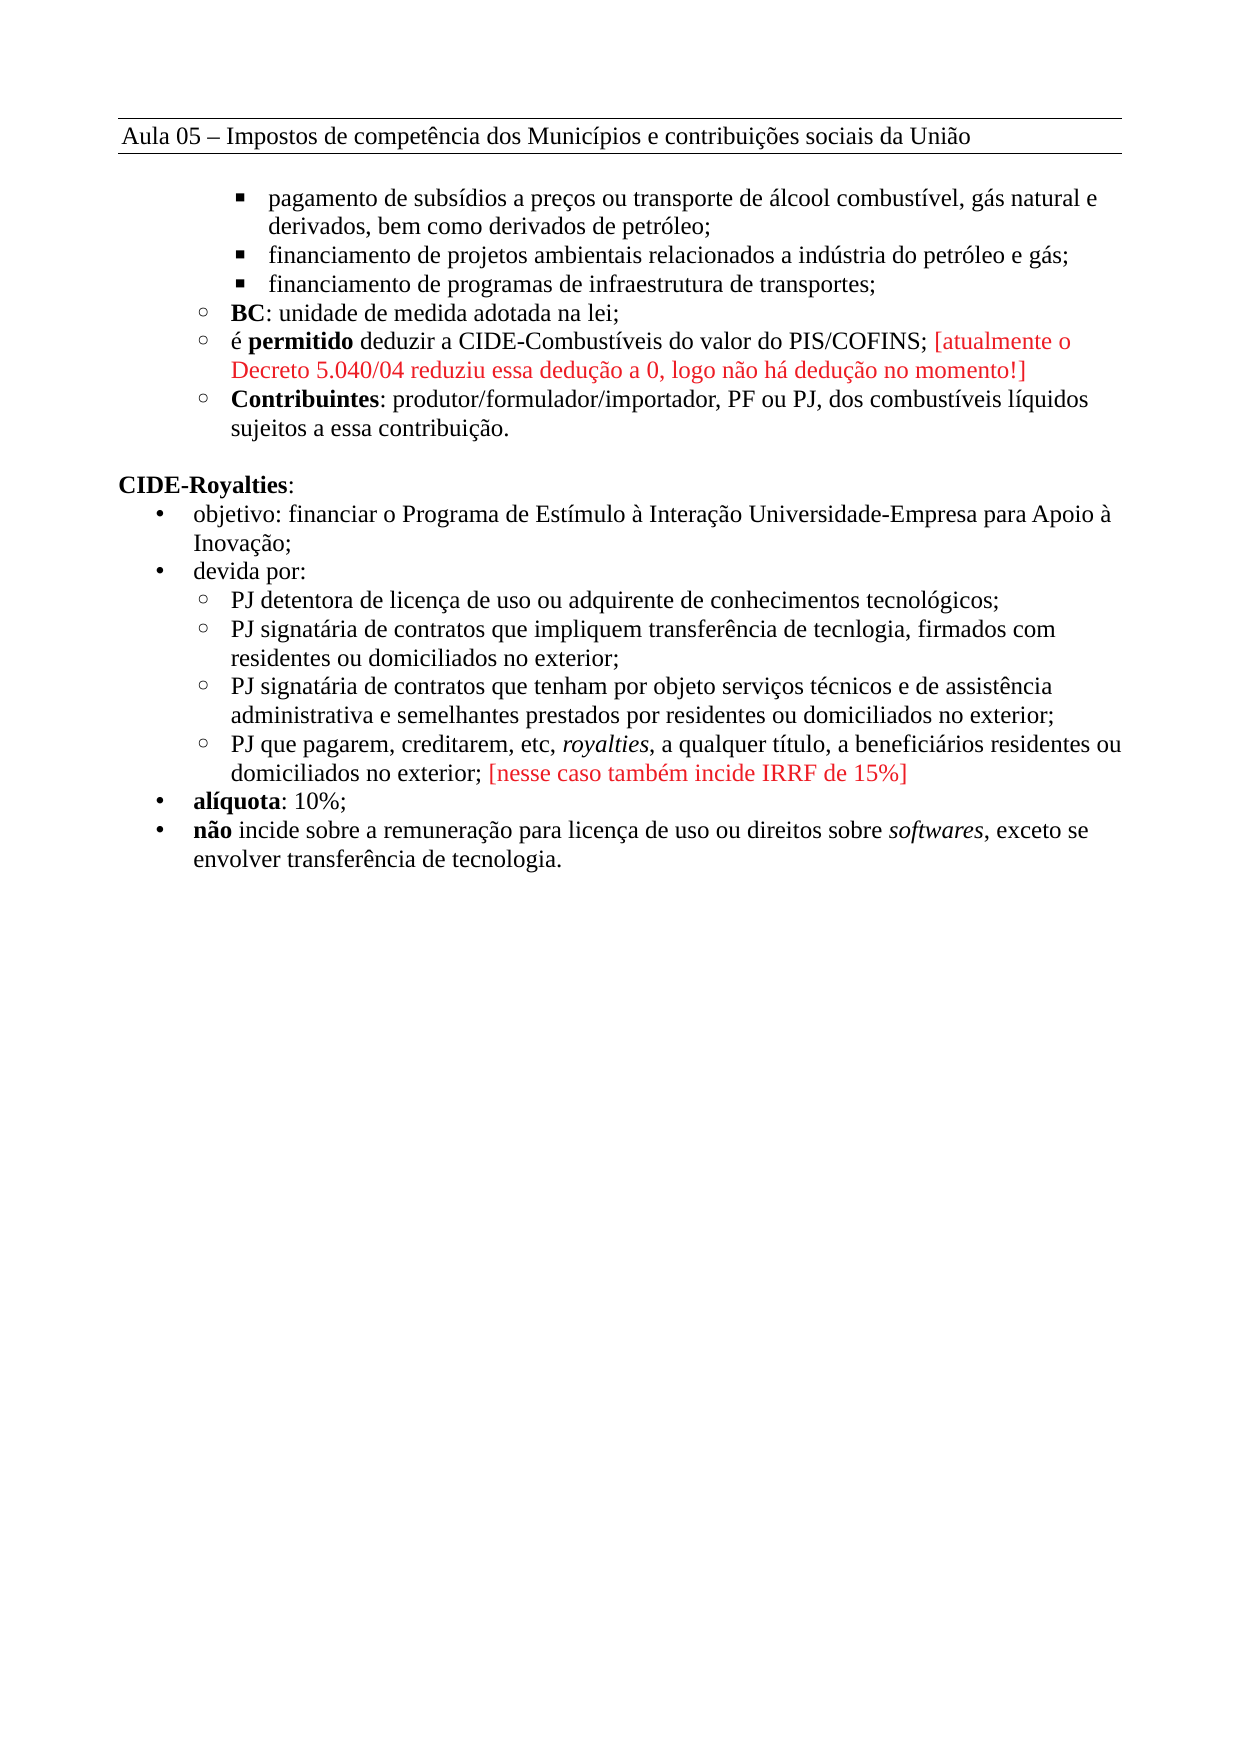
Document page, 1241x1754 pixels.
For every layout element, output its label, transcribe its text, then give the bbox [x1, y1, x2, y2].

list financiamento de projetos ambientais relacionados a indústria do petróleo e gás; [231, 240, 1122, 269]
list financiamento de programas de infraestrutura de transportes; [231, 269, 1122, 298]
list PJ signatária de contratos que impliquem transferência de tecnlogia, firmados com residentes ou domiciliados no exterior; [193, 614, 1122, 671]
list PJ detentora de licença de uso ou adquirente de conhecimentos tecnológicos; [193, 585, 1122, 614]
list devida por: [156, 556, 1122, 585]
list pagamento de subsídios a preços ou transporte de álcool combustível, gás natural e derivados, bem como derivados de petróleo; [231, 183, 1122, 240]
list BC: unidade de medida adotada na lei; [193, 298, 1122, 326]
list PJ signatária de contratos que tenham por objeto serviços técnicos e de assistência administrativa e semelhantes prestados por residentes ou domiciliados no exterior; [193, 671, 1122, 729]
list PJ que pagarem, creditarem, etc, royalties, a qualquer título, a beneficiários residentes ou domiciliados no exterior; [nesse caso também incide IRRF de 15%] [193, 729, 1122, 786]
list objetivo: financiar o Programa de Estímulo à Interação Universidade-Empresa para Apoio à Inovação; [156, 499, 1122, 556]
list alíquota: 10%; [156, 786, 1122, 815]
list é permitido deduzir a CIDE-Combustíveis do valor do PIS/COFINS; [atualmente o Decreto 5.040/04 reduziu essa dedução a 0, logo não há dedução no momento!] [193, 326, 1122, 384]
list Contribuintes: produtor/formulador/importador, PF ou PJ, dos combustíveis líquidos sujeitos a essa contribuição. [193, 384, 1122, 441]
text CIDE-Royalties: [118, 470, 1122, 499]
list não incide sobre a remuneração para licença de uso ou direitos sobre softwares, exceto se envolver transferência de tecnologia. [156, 815, 1122, 873]
